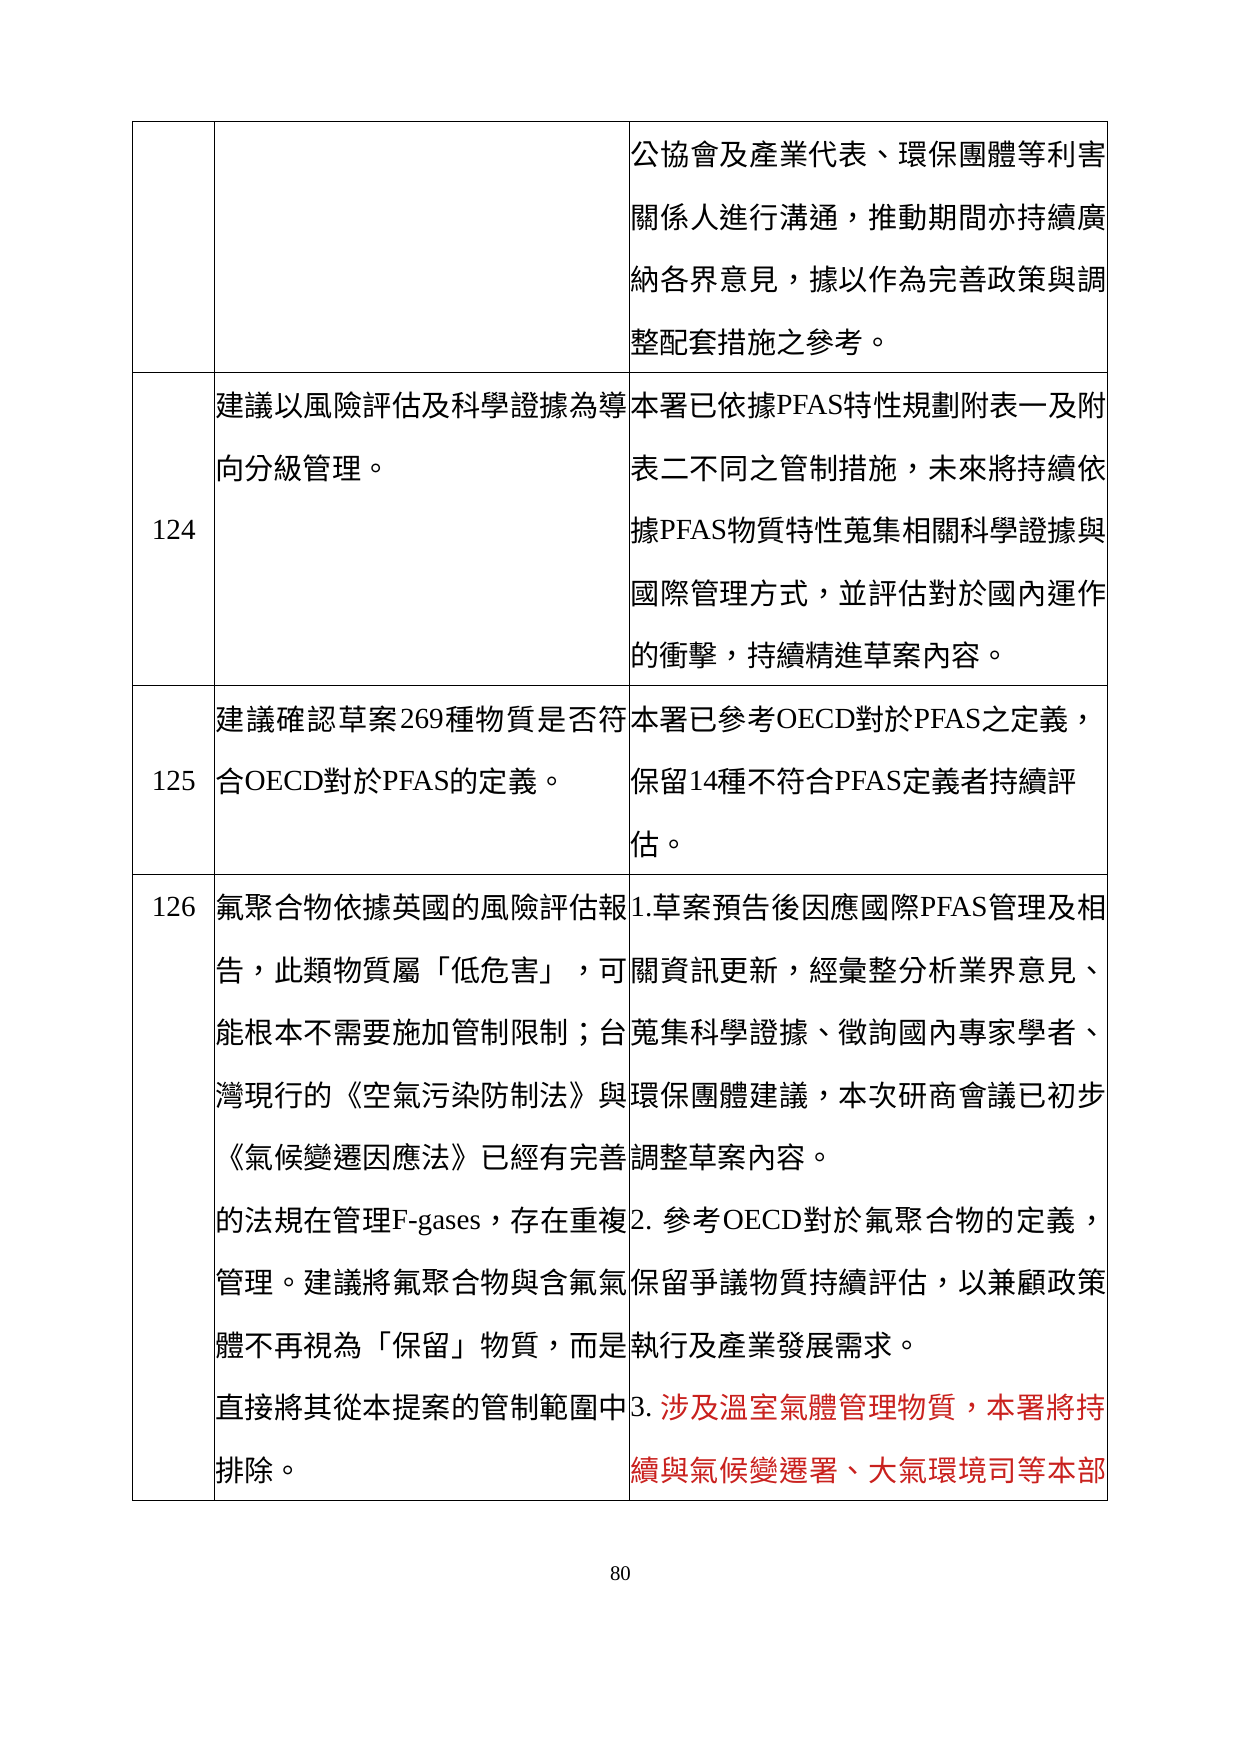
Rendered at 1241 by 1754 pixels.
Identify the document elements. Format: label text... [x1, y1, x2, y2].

table_cell 公協會及產業代表、環保團體等利害關係人進行溝通，推動期間亦持續廣納各界意見，據以作為完善政策與調整配套措施之參考。 [630, 122, 1107, 372]
table_cell [215, 122, 629, 372]
table_cell 124 [133, 373, 214, 685]
table_cell 126 [133, 875, 214, 1500]
table_cell 建議確認草案269種物質是否符合OECD對於PFAS的定義。 [215, 686, 629, 874]
table_cell [133, 122, 214, 372]
table_cell 125 [133, 686, 214, 874]
table_cell 氟聚合物依據英國的風險評估報告，此類物質屬「低危害」，可能根本不需要施加管制限制；台灣現行的《空氣污染防制法》與《氣候變遷因應法》已經有完善的法規在管理F-gases，存在重複管理。建議將氟聚合物與含氟氣體不再視為「保留」物質，而是直接將其從本提案的管制範圍中排除。 [215, 875, 629, 1500]
table_cell 本署已依據PFAS特性規劃附表一及附表二不同之管制措施，未來將持續依據PFAS物質特性蒐集相關科學證據與國際管理方式，並評估對於國內運作的衝擊，持續精進草案內容。 [630, 373, 1107, 685]
table_cell 1.草案預告後因應國際PFAS管理及相關資訊更新，經彙整分析業界意見、蒐集科學證據、徵詢國內專家學者、環保團體建議，本次研商會議已初步調整草案內容。 2. 參考OECD對於氟聚合物的定義，保留爭議物質持續評估，以兼顧政策執行及產業發展需求。 3. 涉及溫室氣體管理物質，本署將持續與氣候變遷署、大氣環境司等本部 [630, 875, 1107, 1500]
table_cell 本署已參考OECD對於PFAS之定義，保留14種不符合PFAS定義者持續評估。 [630, 686, 1107, 874]
table_cell 建議以風險評估及科學證據為導向分級管理。 [215, 373, 629, 685]
